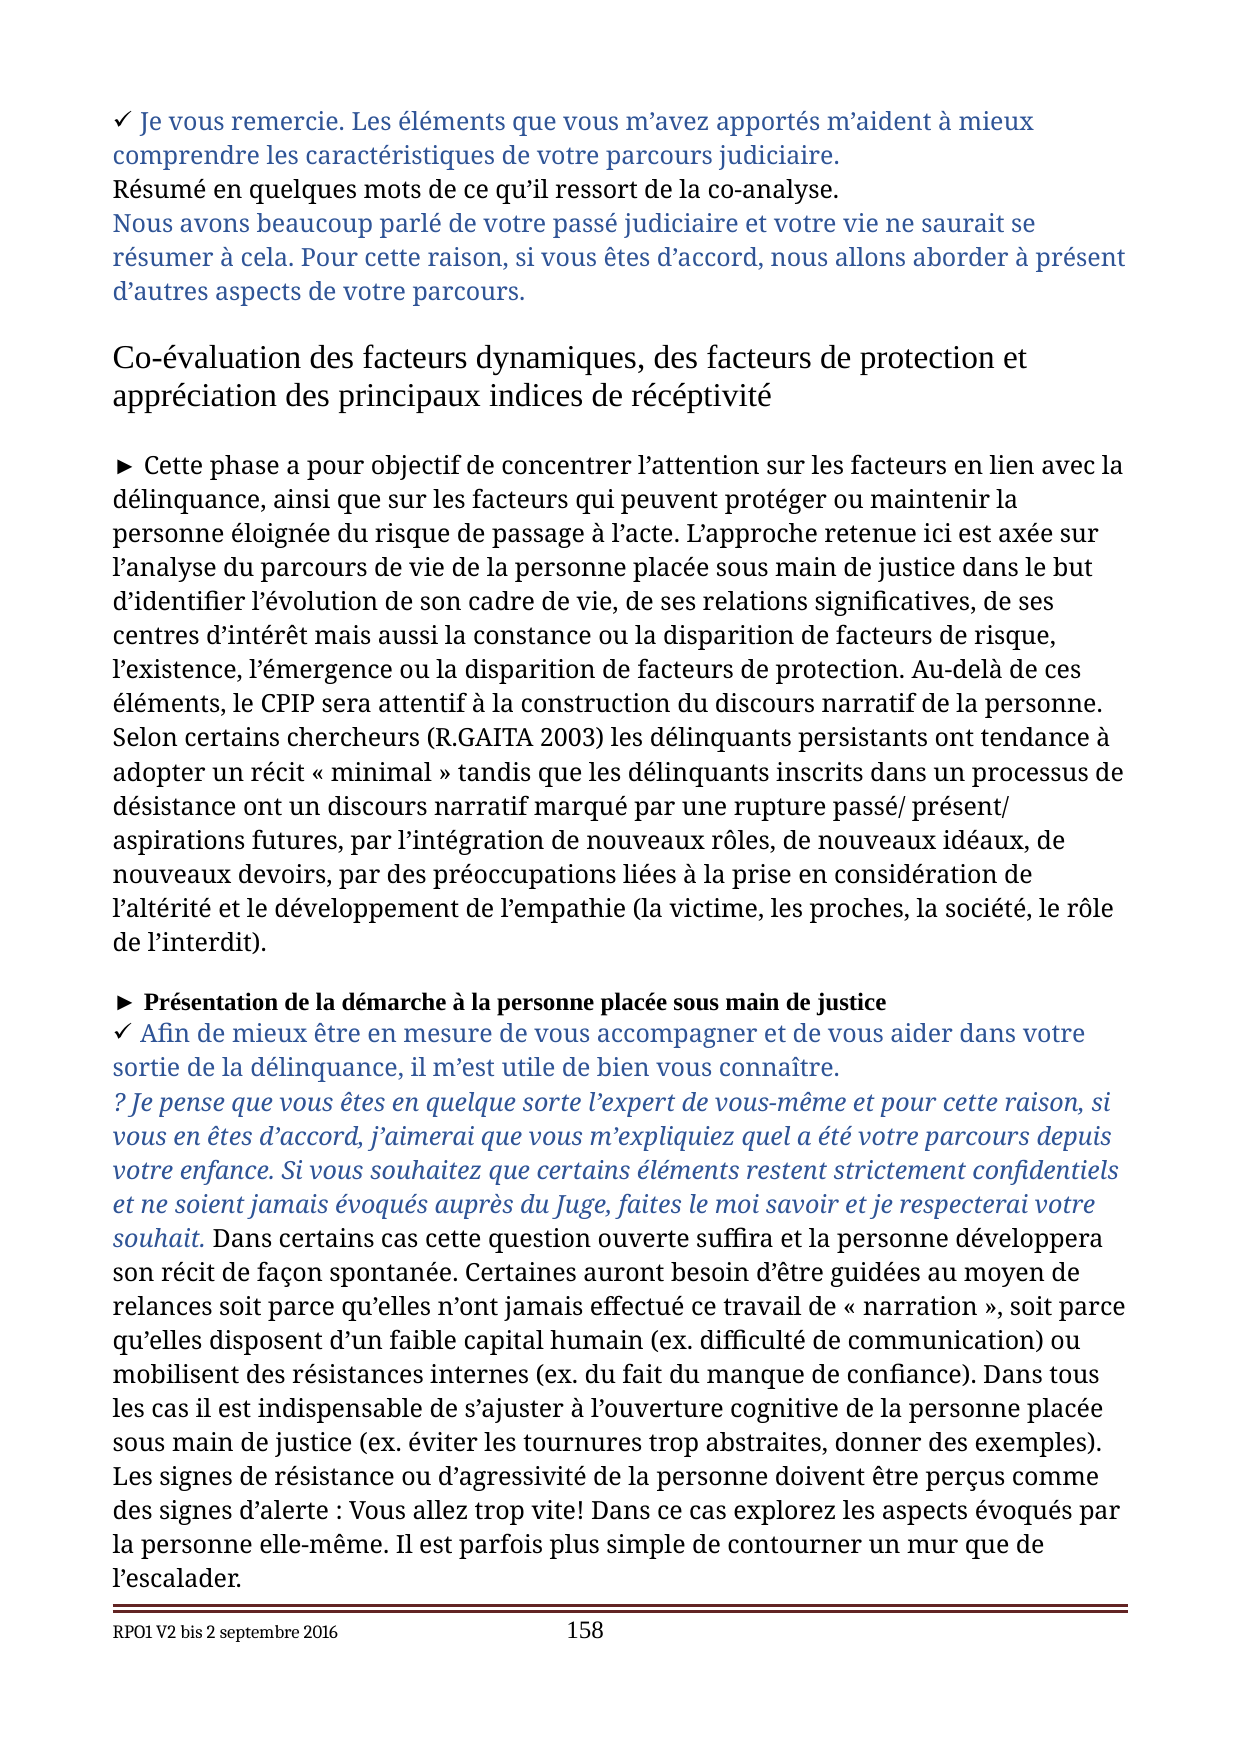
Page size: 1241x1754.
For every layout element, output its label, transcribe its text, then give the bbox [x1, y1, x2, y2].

text ? Je pense que vous êtes en quelque sorte l’expert de vous-même et pour cette raison, si vous en êtes d’accord, j’aimerai que vous m’expliquiez quel a été votre parcours depuis votre enfance. Si vous souhaitez que certains éléments restent strictement confidentiels et ne soient jamais évoqués auprès du Juge, faites le moi savoir et je respecterai votre souhait. Dans certains cas cette question ouverte suffira et la personne développera son récit de façon spontanée. Certaines auront besoin d’être guidées au moyen de relances soit parce qu’elles n’ont jamais effectué ce travail de « narration », soit parce qu’elles disposent d’un faible capital humain (ex. difficulté de communication) ou mobilisent des résistances internes (ex. du fait du manque de confiance). Dans tous les cas il est indispensable de s’ajuster à l’ouverture cognitive de la personne placée sous main de justice (ex. éviter les tournures trop abstraites, donner des exemples). Les signes de résistance ou d’agressivité de la personne doivent être perçus comme des signes d’alerte : Vous allez trop vite! Dans ce cas explorez les aspects évoqués par la personne elle-même. Il est parfois plus simple de contourner un mur que de l’escalader. [112, 1084, 1128, 1595]
text  Je vous remercie. Les éléments que vous m’avez apportés m’aident à mieux comprendre les caractéristiques de votre parcours judiciaire. [112, 104, 1128, 172]
text Nous avons beaucoup parlé de votre passé judiciaire et votre vie ne saurait se résumer à cela. Pour cette raison, si vous êtes d’accord, nous allons aborder à présent d’autres aspects de votre parcours. [112, 206, 1128, 308]
text ► Présentation de la démarche à la personne placée sous main de justice [112, 987, 1128, 1016]
text Résumé en quelques mots de ce qu’il ressort de la co-analyse. [112, 172, 1128, 206]
text ► Cette phase a pour objectif de concentrer l’attention sur les facteurs en lien avec la délinquance, ainsi que sur les facteurs qui peuvent protéger ou maintenir la personne éloignée du risque de passage à l’acte. L’approche retenue ici est axée sur l’analyse du parcours de vie de la personne placée sous main de justice dans le but d’identifier l’évolution de son cadre de vie, de ses relations significatives, de ses centres d’intérêt mais aussi la constance ou la disparition de facteurs de risque, l’existence, l’émergence ou la disparition de facteurs de protection. Au-delà de ces éléments, le CPIP sera attentif à la construction du discours narratif de la personne. Selon certains chercheurs (R.GAITA 2003) les délinquants persistants ont tendance à adopter un récit « minimal » tandis que les délinquants inscrits dans un processus de désistance ont un discours narratif marqué par une rupture passé/ présent/ aspirations futures, par l’intégration de nouveaux rôles, de nouveaux idéaux, de nouveaux devoirs, par des préoccupations liées à la prise en considération de l’altérité et le développement de l’empathie (la victime, les proches, la société, le rôle de l’interdit). [112, 448, 1128, 958]
text Co-évaluation des facteurs dynamiques, des facteurs de protection et appréciation des principaux indices de récéptivité [112, 337, 1128, 413]
text  Afin de mieux être en mesure de vous accompagner et de vous aider dans votre sortie de la délinquance, il m’est utile de bien vous connaître. [112, 1016, 1128, 1084]
